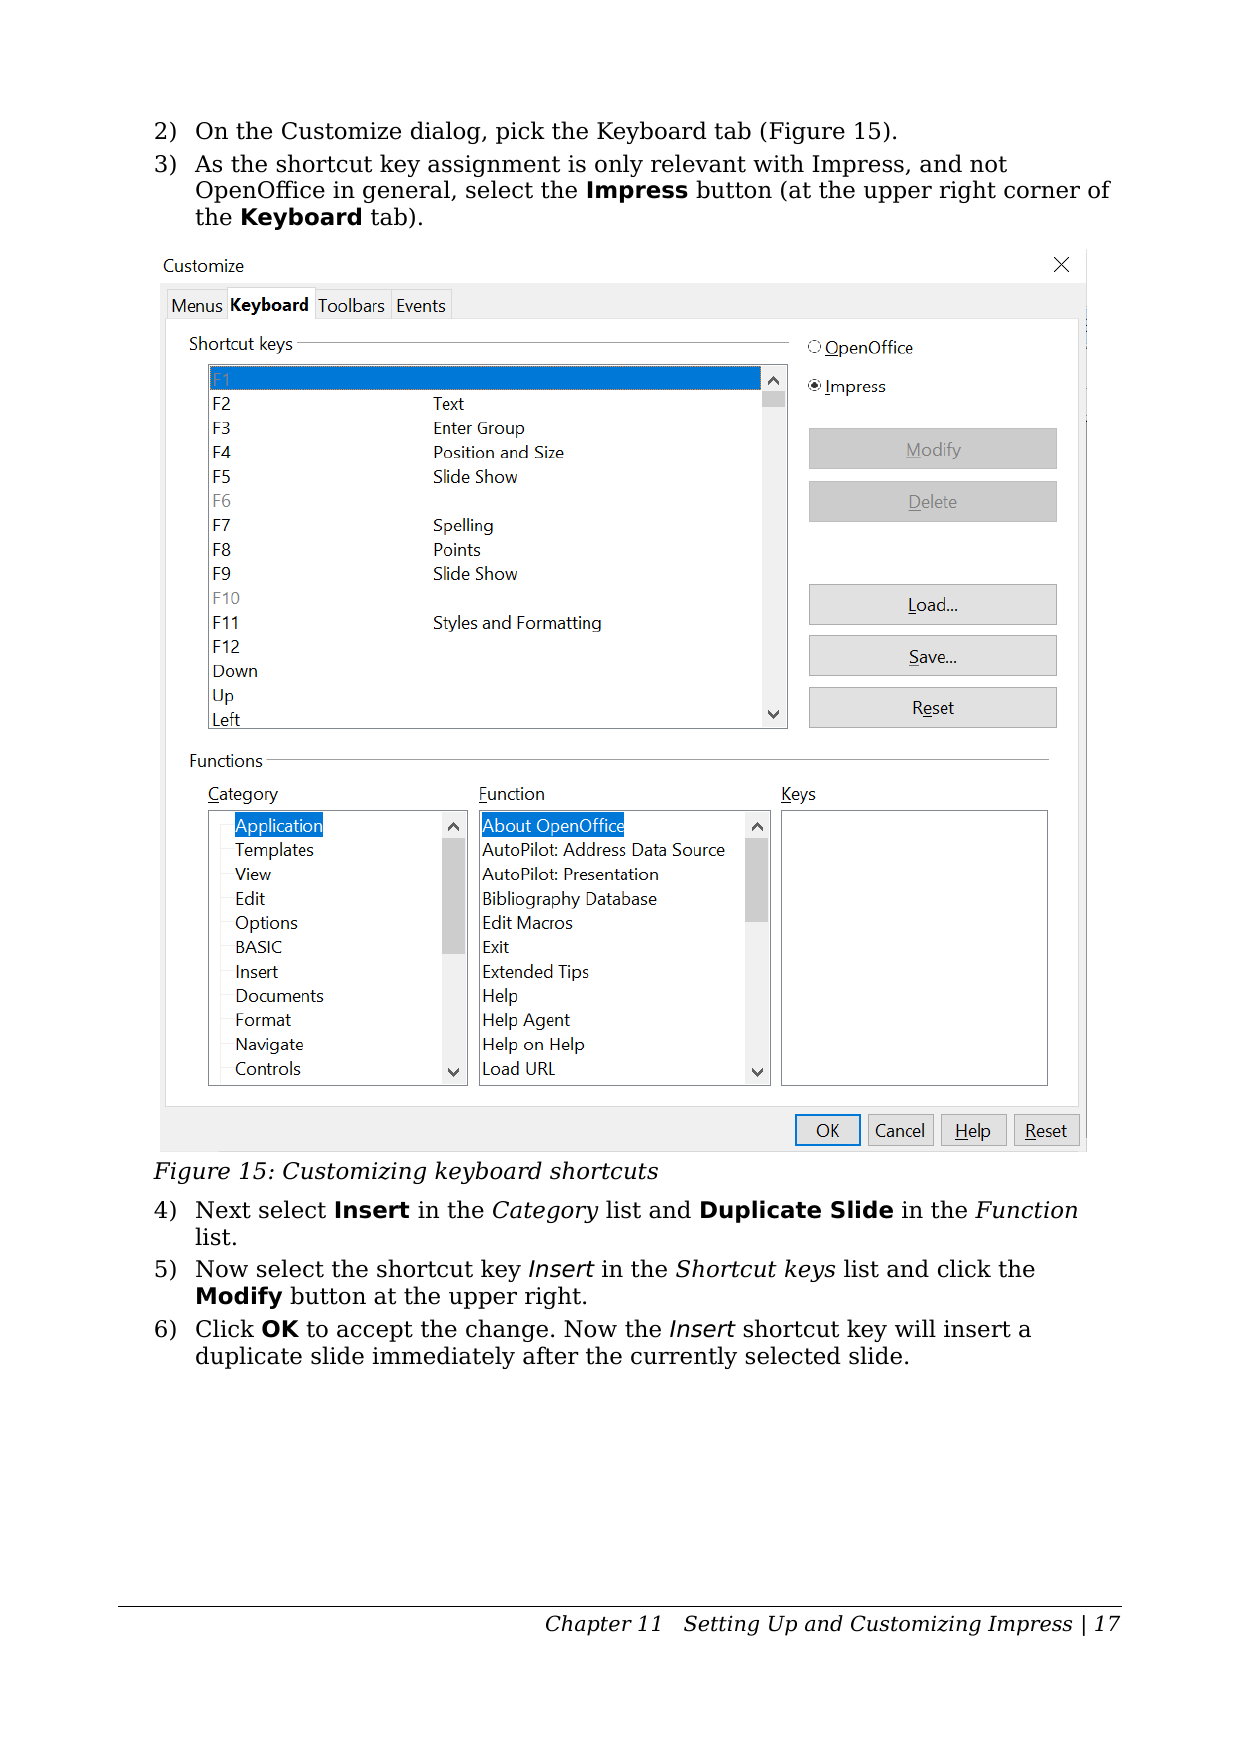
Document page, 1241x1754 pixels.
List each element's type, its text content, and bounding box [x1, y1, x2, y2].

text Figure 15: Customizing keyboard shortcuts [154, 1158, 1087, 1184]
list As the shortcut key assignment is only relevant with Impress, and not OpenOffice in general, select the Impress button (at the upper right corner of the Keyboard tab). [177, 151, 1122, 231]
list Next select Insert in the Category list and Duplicate Slide in the Function list. [177, 1197, 1122, 1250]
list Now select the shortcut key Insert in the Shortcut keys list and click the Modify button at the upper right. [177, 1257, 1122, 1310]
list Click OK to accept the change. Now the Insert shortcut key will insert a duplicate slide immediately after the currently selected slide. [177, 1316, 1122, 1369]
list On the Customize dialog, pick the Keyboard tab (Figure 15). [177, 118, 1122, 145]
picture [160, 249, 1087, 1152]
